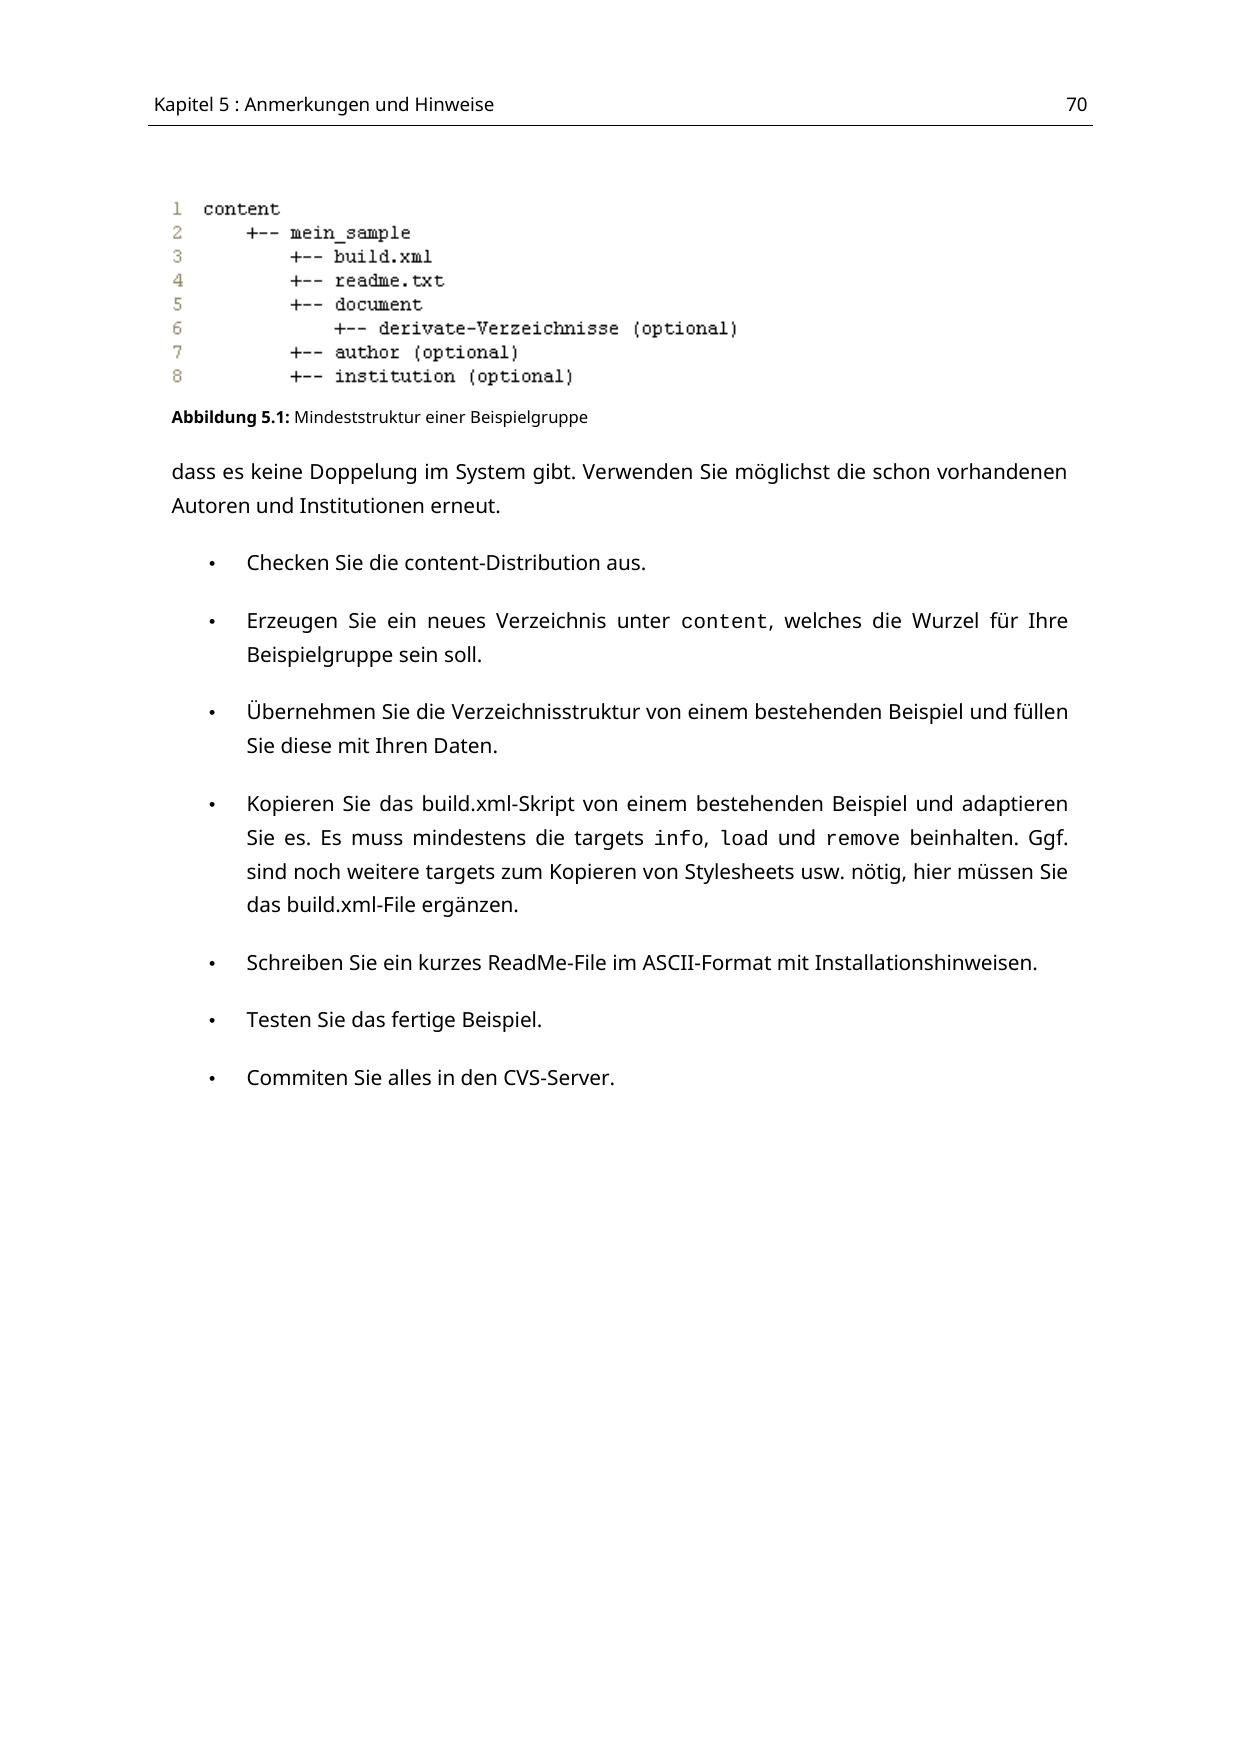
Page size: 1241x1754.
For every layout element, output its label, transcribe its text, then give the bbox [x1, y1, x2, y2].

text Abbildung 5.1: Mindeststruktur einer Beispielgruppe [171, 389, 721, 428]
list Kopieren Sie das build.xml-Skript von einem bestehenden Beispiel und adaptieren Sie es. Es muss mindestens die targets info, load und remove beinhalten. Ggf. sind noch weitere targets zum Kopieren von Stylesheets usw. nötig, hier müssen Sie das build.xml-File ergänzen. [209, 789, 1069, 919]
list Checken Sie die content-Distribution aus. [209, 548, 1069, 577]
list Testen Sie das fertige Beispiel. [209, 1005, 1069, 1034]
list Erzeugen Sie ein neues Verzeichnis unter content, welches die Wurzel für Ihre Beispielgruppe sein soll. [209, 606, 1069, 668]
list Commiten Sie alles in den CVS-Server. [209, 1063, 1069, 1091]
list Übernehmen Sie die Verzeichnisstruktur von einem bestehenden Beispiel und füllen Sie diese mit Ihren Daten. [209, 697, 1069, 759]
list Schreiben Sie ein kurzes ReadMe-File im ASCII-Format mit Installationshinweisen. [209, 948, 1069, 976]
text dass es keine Doppelung im System gibt. Verwenden Sie möglichst die schon vorhandenen Autoren und Institutionen erneut. [148, 148, 1069, 519]
